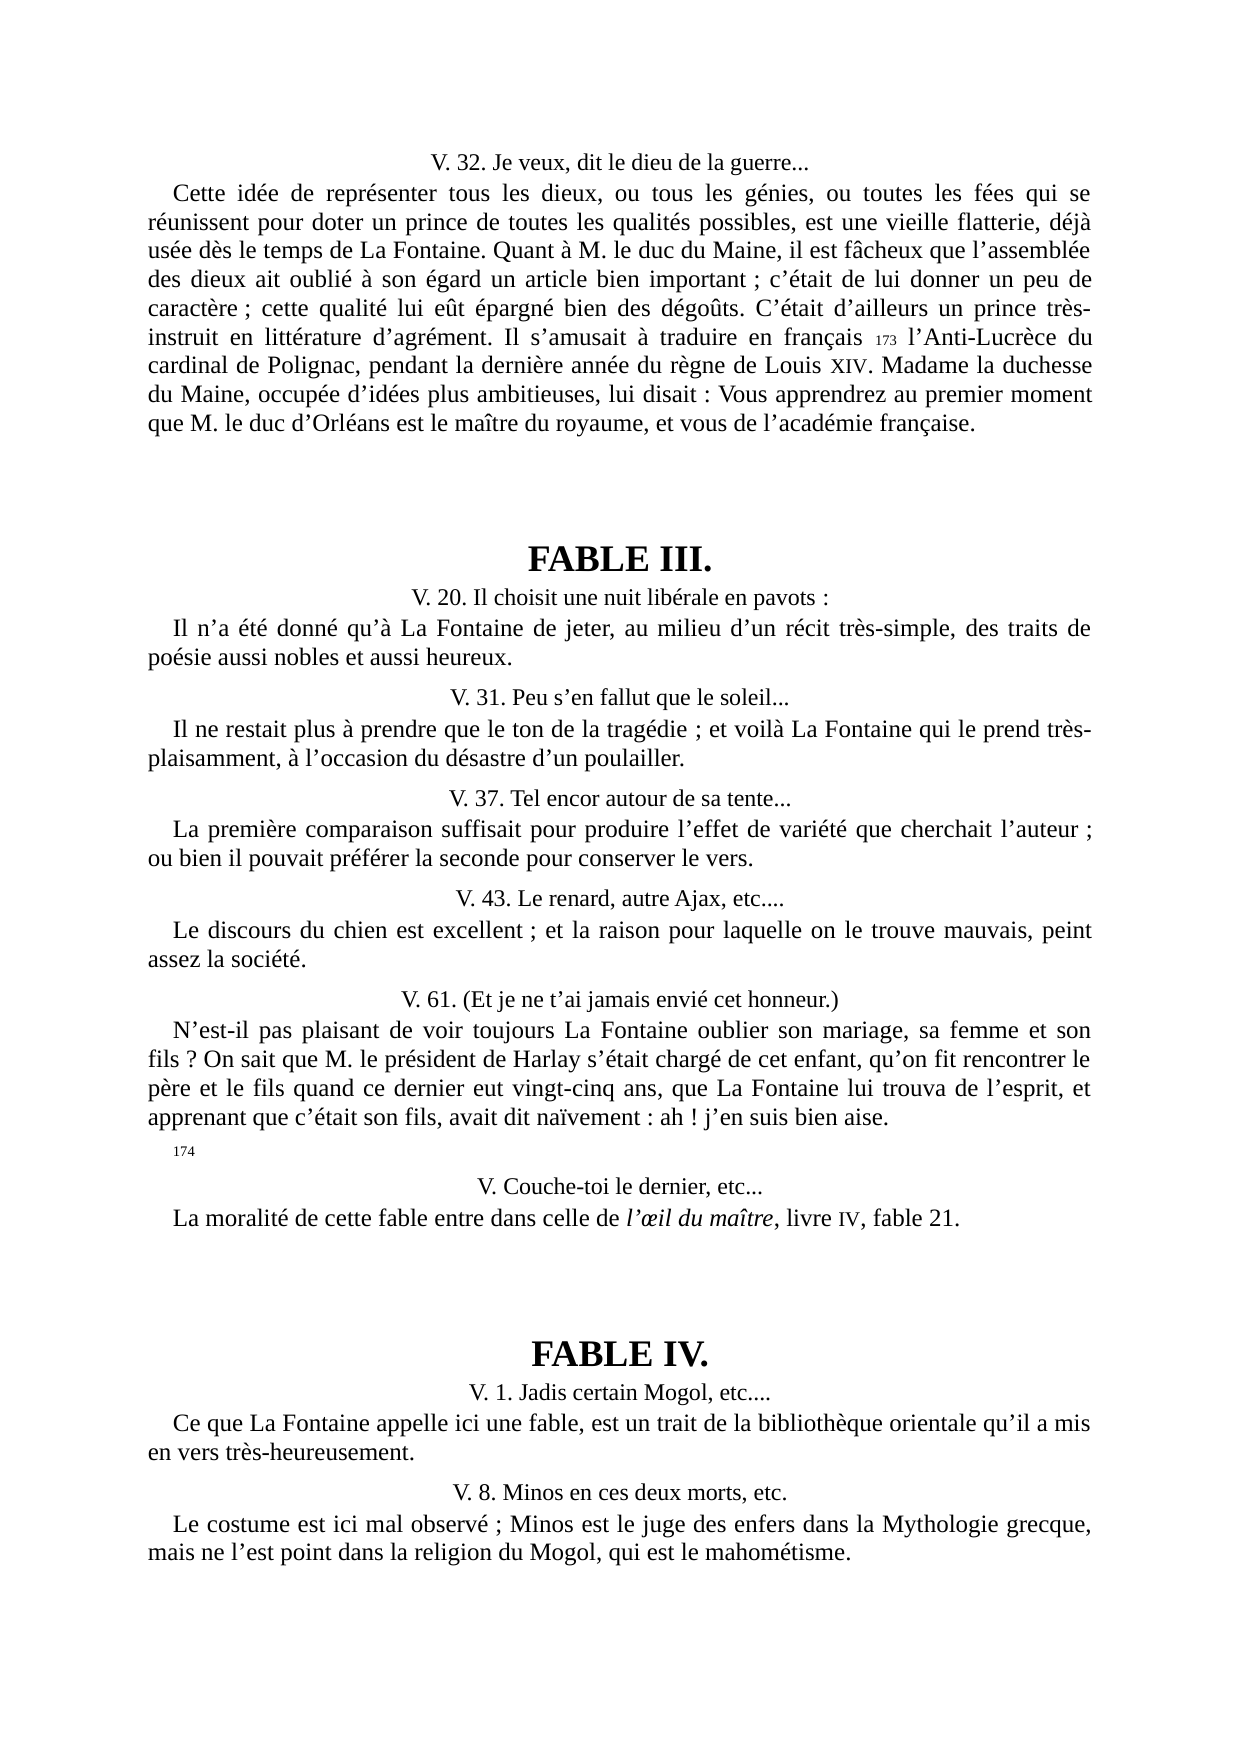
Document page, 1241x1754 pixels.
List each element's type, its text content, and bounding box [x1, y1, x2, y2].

subtitle FABLE IV. [148, 1332, 1093, 1375]
text Cette idée de représenter tous les dieux, ou tous les génies, ou toutes les fées qui se réunissent pour doter un prince de toutes les qualités possibles, est une vieille flatterie, déjà usée dès le temps de La Fontaine. Quant à M. le duc du Maine, il est fâcheux que l’assemblée des dieux ait oublié à son égard un article bien important ; c’était de lui donner un peu de caractère ; cette qualité lui eût épargné bien des dégoûts. C’était d’ailleurs un prince très-instruit en littérature d’agrément. Il s’amusait à traduire en français 173 l’Anti-Lucrèce du cardinal de Polignac, pendant la dernière année du règne de Louis XIV. Madame la duchesse du Maine, occupée d’idées plus ambitieuses, lui disait : Vous apprendrez au premier moment que M. le duc d’Orléans est le maître du royaume, et vous de l’académie française. [148, 178, 1093, 437]
text Ce que La Fontaine appelle ici une fable, est un trait de la bibliothèque orientale qu’il a mis en vers très-heureusement. [148, 1408, 1093, 1466]
text V. 20. Il choisit une nuit libérale en pavots : [148, 583, 1093, 611]
text N’est-il pas plaisant de voir toujours La Fontaine oublier son mariage, sa femme et son fils ? On sait que M. le président de Harlay s’était chargé de cet enfant, qu’on fit rencontrer le père et le fils quand ce dernier eut vingt-cinq ans, que La Fontaine lui trouva de l’esprit, et apprenant que c’était son fils, avait dit naïvement : ah ! j’en suis bien aise. [148, 1016, 1093, 1131]
text La première comparaison suffisait pour produire l’effet de variété que cherchait l’auteur ; ou bien il pouvait préférer la seconde pour conserver le vers. [148, 814, 1093, 872]
text V. 32. Je veux, dit le dieu de la guerre... [148, 148, 1093, 175]
text V. Couche-toi le dernier, etc... [148, 1172, 1093, 1200]
text Le discours du chien est excellent ; et la raison pour laquelle on le trouve mauvais, peint assez la société. [148, 915, 1093, 972]
text Il n’a été donné qu’à La Fontaine de jeter, au milieu d’un récit très-simple, des traits de poésie aussi nobles et aussi heureux. [148, 613, 1093, 671]
subtitle FABLE III. [148, 537, 1093, 580]
text V. 8. Minos en ces deux morts, etc. [148, 1478, 1093, 1506]
text V. 43. Le renard, autre Ajax, etc.... [148, 884, 1093, 912]
text V. 31. Peu s’en fallut que le soleil... [148, 683, 1093, 711]
text V. 61. (Et je ne t’ai jamais envié cet honneur.) [148, 985, 1093, 1013]
text V. 1. Jadis certain Mogol, etc.... [148, 1378, 1093, 1405]
text 174 [148, 1143, 1093, 1160]
text Le costume est ici mal observé ; Minos est le juge des enfers dans la Mythologie grecque, mais ne l’est point dans la religion du Mogol, qui est le mahométisme. [148, 1509, 1093, 1566]
text V. 37. Tel encor autour de sa tente... [148, 784, 1093, 812]
text La moralité de cette fable entre dans celle de l’œil du maître, livre IV, fable 21. [148, 1203, 1093, 1232]
text Il ne restait plus à prendre que le ton de la tragédie ; et voilà La Fontaine qui le prend très-plaisamment, à l’occasion du désastre d’un poulailler. [148, 714, 1093, 771]
